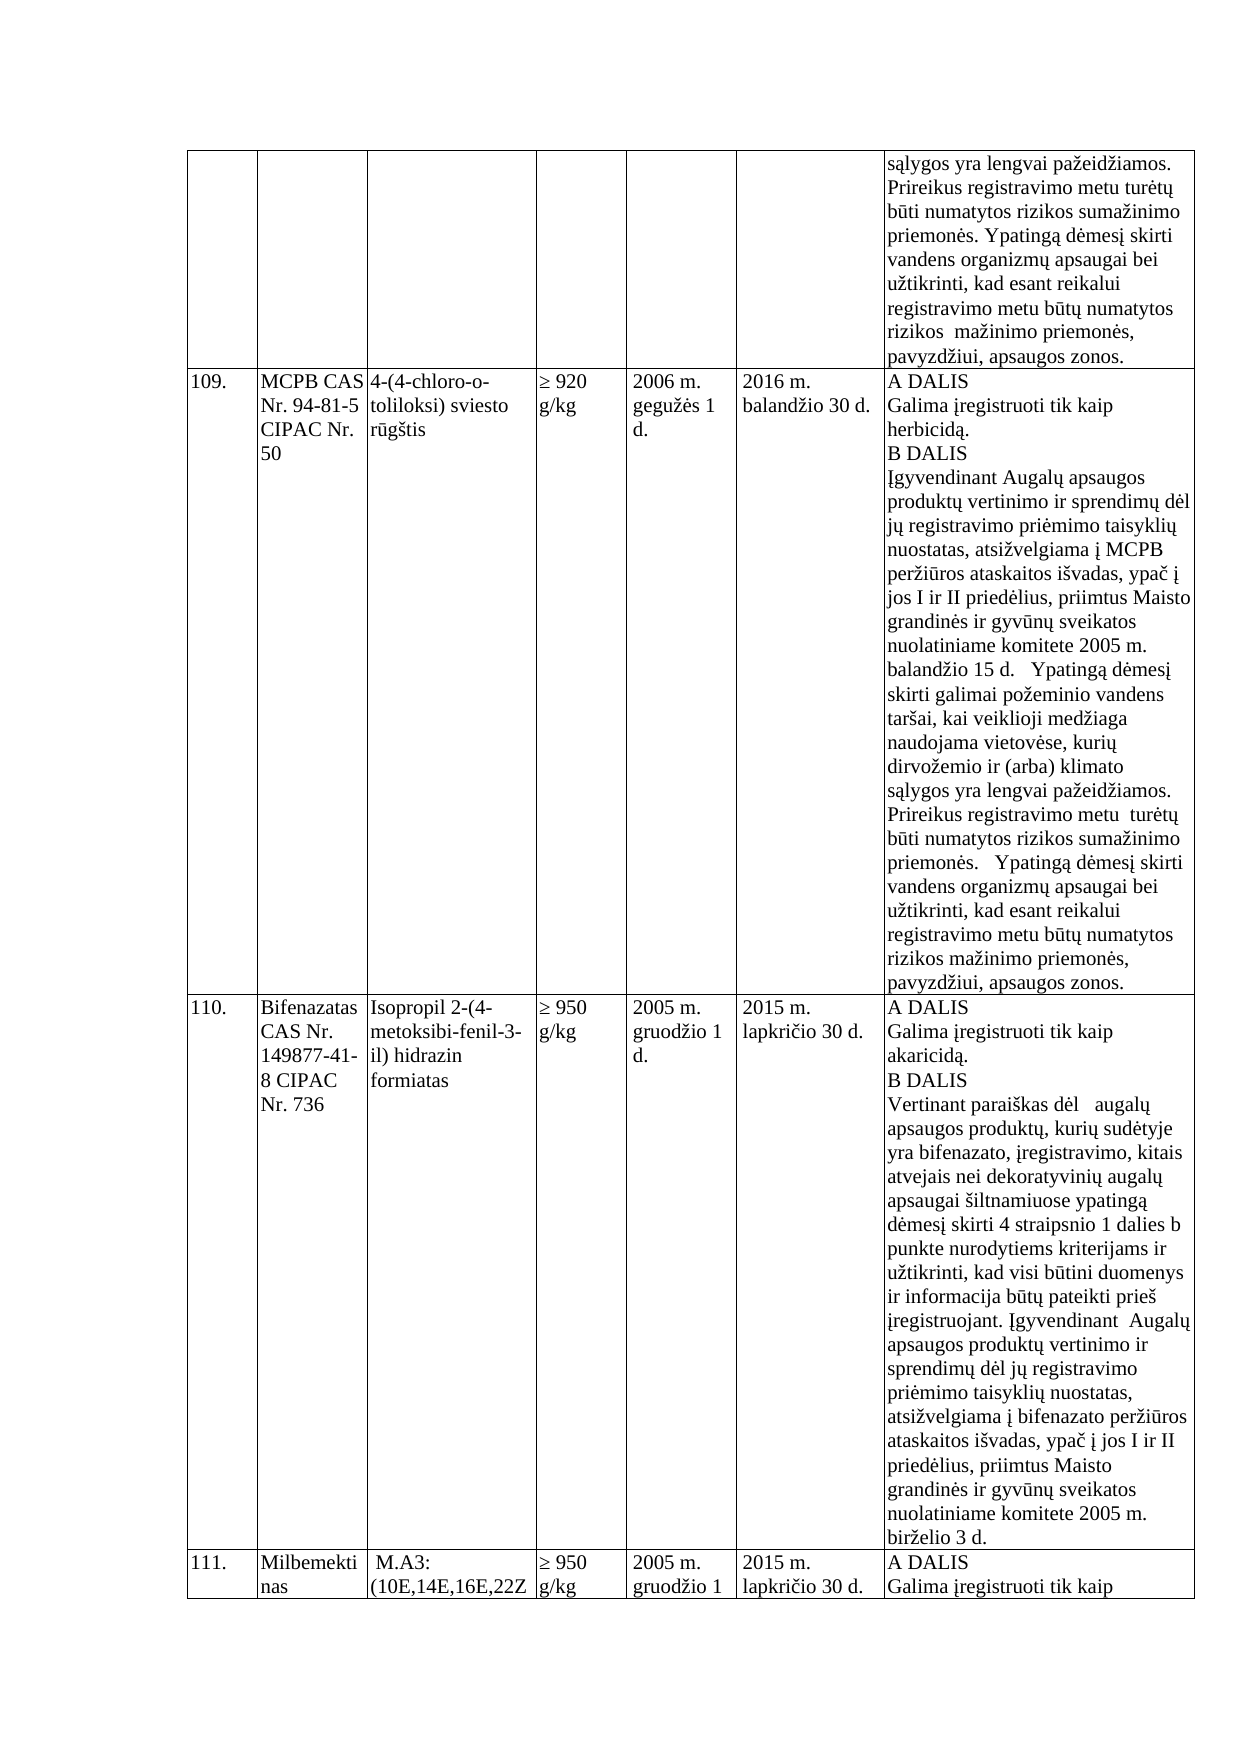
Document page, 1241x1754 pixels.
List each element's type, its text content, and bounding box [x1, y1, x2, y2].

table_cell [737, 151, 884, 368]
table_cell [188, 151, 257, 368]
table_cell 111. [188, 1550, 257, 1598]
table_cell 2005 m. gruodžio 1 d. [627, 995, 736, 1549]
table_cell [368, 151, 536, 368]
table_cell Milbemektinas [258, 1550, 367, 1598]
table_cell Bifenazatas CAS Nr. 149877-41-8 CIPAC Nr. 736 [258, 995, 367, 1549]
table_cell Isopropil 2-(4-metoksibi-fenil-3-il) hidrazin formiatas [368, 995, 536, 1549]
table_cell [537, 151, 626, 368]
table_cell 4-(4-chloro-o-toliloksi) sviesto rūgštis [368, 369, 536, 994]
table_cell sąlygos yra lengvai pažeidžiamos. Prireikus registravimo metu turėtų būti numatytos rizikos sumažinimo priemonės. Ypatingą dėmesį skirti vandens organizmų apsaugai bei užtikrinti, kad esant reikalui registravimo metu būtų numatytos rizikos mažinimo priemonės, pavyzdžiui, apsaugos zonos. [885, 151, 1194, 368]
table_cell 110. [188, 995, 257, 1549]
table_cell 2005 m. gruodžio 1 [627, 1550, 736, 1598]
table_cell [258, 151, 367, 368]
table_cell A DALIS Galima įregistruoti tik kaip akaricidą. B DALIS Vertinant paraiškas dėl augalų apsaugos produktų, kurių sudėtyje yra bifenazato, įregistravimo, kitais atvejais nei dekoratyvinių augalų apsaugai šiltnamiuose ypatingą dėmesį skirti 4 straipsnio 1 dalies b punkte nurodytiems kriterijams ir užtikrinti, kad visi būtini duomenys ir informacija būtų pateikti prieš įregistruojant. Įgyvendinant Augalų apsaugos produktų vertinimo ir sprendimų dėl jų registravimo priėmimo taisyklių nuostatas, atsižvelgiama į bifenazato peržiūros ataskaitos išvadas, ypač į jos I ir II priedėlius, priimtus Maisto grandinės ir gyvūnų sveikatos nuolatiniame komitete 2005 m. birželio 3 d. [885, 995, 1194, 1549]
table_cell 2015 m. lapkričio 30 d. [737, 995, 884, 1549]
table_cell M.A3: (10E,14E,16E,22Z [368, 1550, 536, 1598]
table_cell ≥ 920 g/kg [537, 369, 626, 994]
table_cell A DALIS Galima įregistruoti tik kaip herbicidą. B DALIS Įgyvendinant Augalų apsaugos produktų vertinimo ir sprendimų dėl jų registravimo priėmimo taisyklių nuostatas, atsižvelgiama į MCPB peržiūros ataskaitos išvadas, ypač į jos I ir II priedėlius, priimtus Maisto grandinės ir gyvūnų sveikatos nuolatiniame komitete 2005 m. balandžio 15 d. Ypatingą dėmesį skirti galimai požeminio vandens taršai, kai veiklioji medžiaga naudojama vietovėse, kurių dirvožemio ir (arba) klimato sąlygos yra lengvai pažeidžiamos. Prireikus registravimo metu turėtų būti numatytos rizikos sumažinimo priemonės. Ypatingą dėmesį skirti vandens organizmų apsaugai bei užtikrinti, kad esant reikalui registravimo metu būtų numatytos rizikos mažinimo priemonės, pavyzdžiui, apsaugos zonos. [885, 369, 1194, 994]
table_cell ≥ 950 g/kg [537, 995, 626, 1549]
table_cell 2015 m. lapkričio 30 d. [737, 1550, 884, 1598]
table_cell 2006 m. gegužės 1 d. [627, 369, 736, 994]
table_cell 109. [188, 369, 257, 994]
table_cell A DALIS Galima įregistruoti tik kaip [885, 1550, 1194, 1598]
table_cell ≥ 950 g/kg [537, 1550, 626, 1598]
table_cell [627, 151, 736, 368]
table_cell MCPB CAS Nr. 94-81-5 CIPAC Nr. 50 [258, 369, 367, 994]
table_cell 2016 m. balandžio 30 d. [737, 369, 884, 994]
